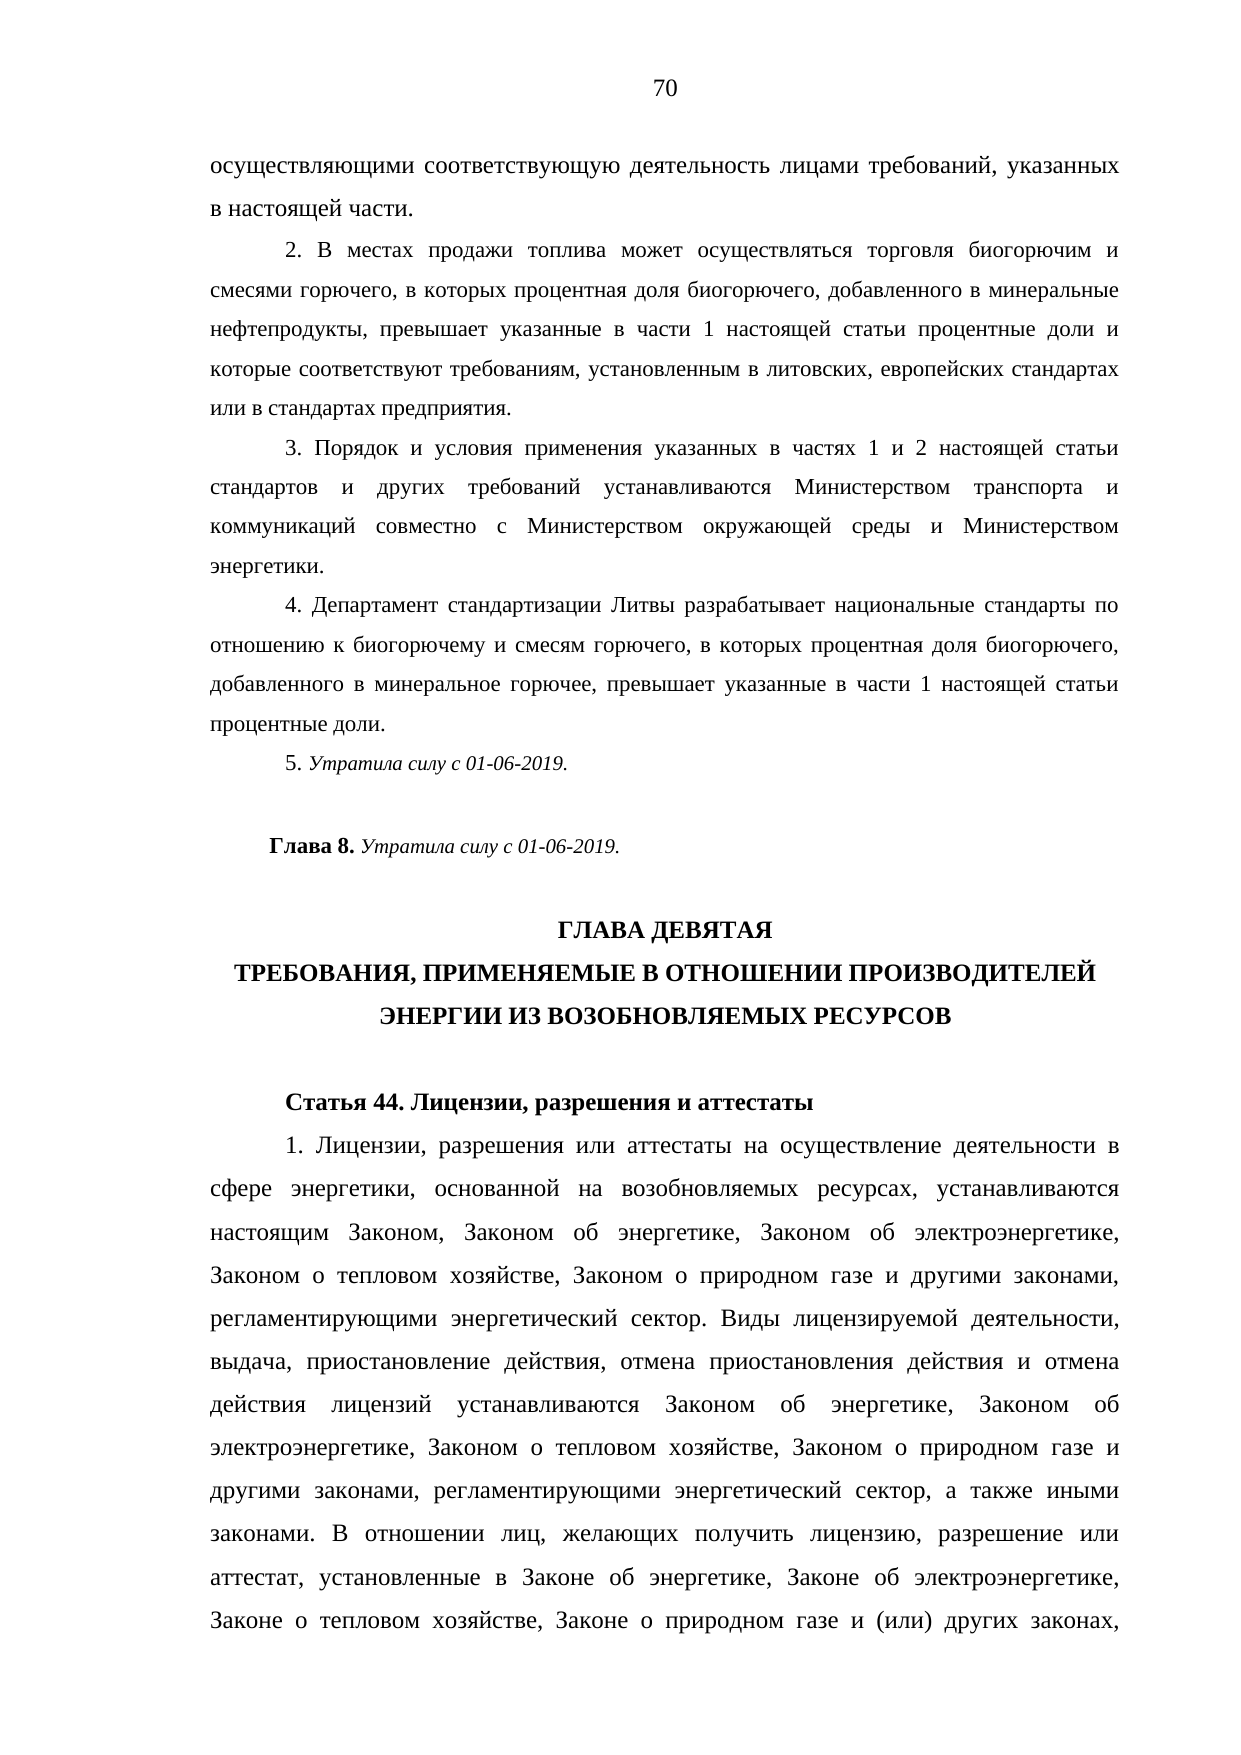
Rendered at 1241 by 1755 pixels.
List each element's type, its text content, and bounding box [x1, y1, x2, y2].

text осуществляющими соответствующую деятельность лицами требований, указанных в настоящей части. [210, 150, 1120, 222]
text 5. Утратила силу с 01-06-2019. [210, 749, 1120, 776]
text 1. Лицензии, разрешения или аттестаты на осуществление деятельности в сфере энергетики, основанной на возобновляемых ресурсах, устанавливаются настоящим Законом, Законом об энергетике, Законом об электроэнергетике, Законом о тепловом хозяйстве, Законом о природном газе и другими законами, регламентирующими энергетический сектор. Виды лицензируемой деятельности, выдача, приостановление действия, отмена приостановления действия и отмена действия лицензий устанавливаются Законом об энергетике, Законом об электроэнергетике, Законом о тепловом хозяйстве, Законом о природном газе и другими законами, регламентирующими энергетический сектор, а также иными законами. В отношении лиц, желающих получить лицензию, разрешение или аттестат, установленные в Законе об энергетике, Законе об электроэнергетике, Законе о тепловом хозяйстве, Законе о природном газе и (или) других законах, [210, 1130, 1120, 1633]
text 4. Департамент стандартизации Литвы разрабатывает национальные стандарты по отношению к биогорючему и смесям горючего, в которых процентная доля биогорючего, добавленного в минеральное горючее, превышает указанные в части 1 настоящей статьи процентные доли. [210, 592, 1120, 736]
text 2. В местах продажи топлива может осуществляться торговля биогорючим и смесями горючего, в которых процентная доля биогорючего, добавленного в минеральные нефтепродукты, превышает указанные в части 1 настоящей статьи процентные доли и которые соответствуют требованиям, установленным в литовских, европейских стандартах или в стандартах предприятия. [210, 236, 1120, 421]
text ГЛАВА ДЕВЯТАЯ [210, 915, 1120, 943]
text Глава 8. Утратила силу с 01-06-2019. [210, 832, 1120, 858]
text ТРЕБОВАНИЯ, ПРИМЕНЯЕМЫЕ В ОТНОШЕНИИ ПРОИЗВОДИТЕЛЕЙ ЭНЕРГИИ ИЗ ВОЗОБНОВЛЯЕМЫХ РЕСУРСОВ [210, 958, 1120, 1030]
text Статья 44. Лицензии, разрешения и аттестаты [210, 1087, 1120, 1116]
text 3. Порядок и условия применения указанных в частях 1 и 2 настоящей статьи стандартов и других требований устанавливаются Министерством транспорта и коммуникаций совместно с Министерством окружающей среды и Министерством энергетики. [210, 434, 1120, 578]
